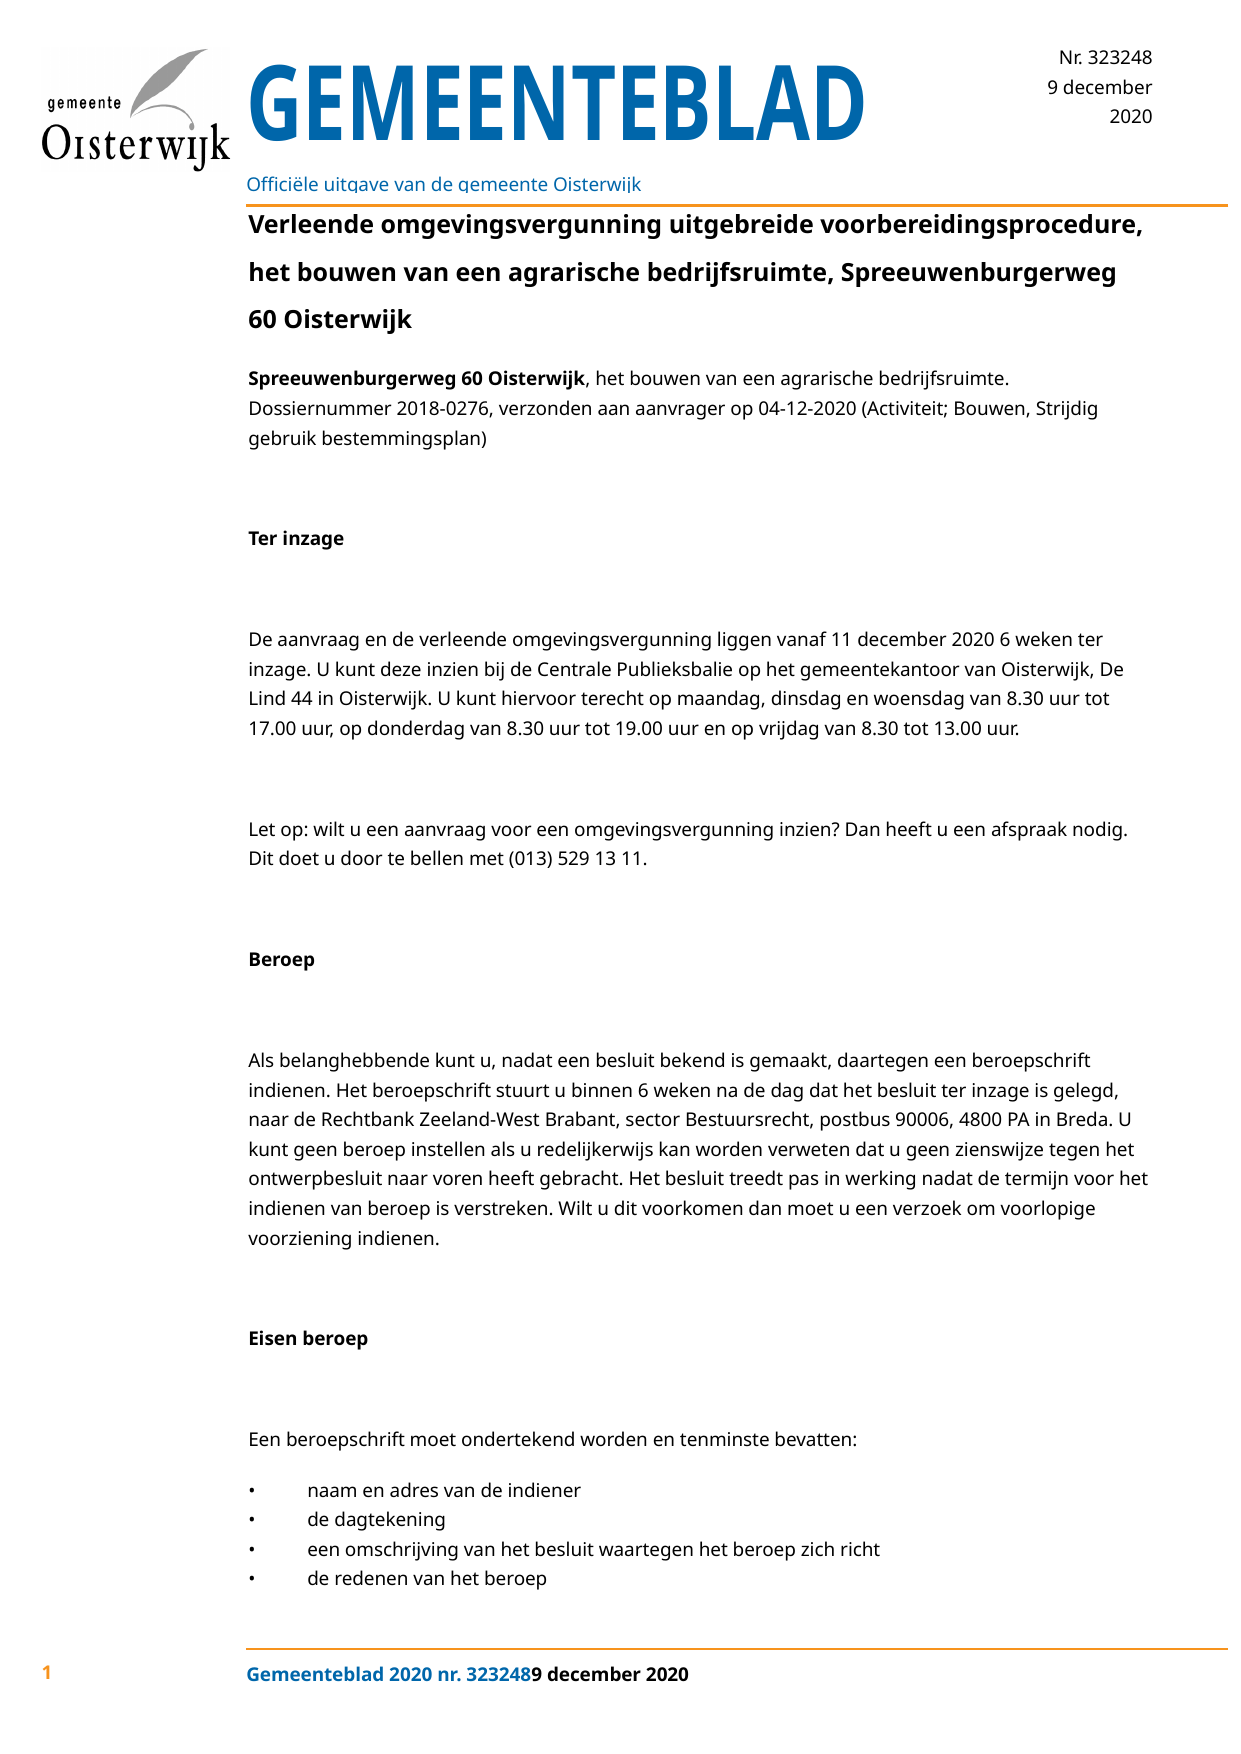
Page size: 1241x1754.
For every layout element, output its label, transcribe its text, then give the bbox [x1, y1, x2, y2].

picture [41, 47, 231, 172]
text De aanvraag en de verleende omgevingsvergunning liggen vanaf 11 december 2020 6 weken ter inzage. U kunt deze inzien bij de Centrale Publieksbalie op het gemeentekantoor van Oisterwijk, De Lind 44 in Oisterwijk. U kunt hiervoor terecht op maandag, dinsdag en woensdag van 8.30 uur tot 17.00 uur, op donderdag van 8.30 uur tot 19.00 uur en op vrijdag van 8.30 tot 13.00 uur. [248, 626, 1152, 741]
text Beroep [248, 946, 1152, 972]
text Ter inzage [248, 526, 1152, 551]
list naam en adres van de indiener [248, 1477, 1152, 1502]
list de dagtekening [248, 1506, 1152, 1532]
text Een beroepschrift moet ondertekend worden en tenminste bevatten: [248, 1426, 1152, 1452]
text Als belanghebbende kunt u, nadat een besluit bekend is gemaakt, daartegen een beroepschrift indienen. Het beroepschrift stuurt u binnen 6 weken na de dag dat het besluit ter inzage is gelegd, naar de Rechtbank Zeeland-West Brabant, sector Bestuursrecht, postbus 90006, 4800 PA in Breda. U kunt geen beroep instellen als u redelijkerwijs kan worden verweten dat u geen zienswijze tegen het ontwerpbesluit naar voren heeft gebracht. Het besluit treedt pas in werking nadat de termijn voor het indienen van beroep is verstreken. Wilt u dit voorkomen dan moet u een verzoek om voorlopige voorziening indienen. [248, 1047, 1152, 1250]
list de redenen van het beroep [248, 1566, 1152, 1591]
text Let op: wilt u een aanvraag voor een omgevingsvergunning inzien? Dan heeft u een afspraak nodig. Dit doet u door te bellen met (013) 529 13 11. [248, 816, 1152, 871]
text Verleende omgevingsvergunning uitgebreide voorbereidingsprocedure, het bouwen van een agrarische bedrijfsruimte, Spreeuwenburgerweg 60 Oisterwijk [248, 207, 1152, 336]
list een omschrijving van het besluit waartegen het beroep zich richt [248, 1536, 1152, 1562]
text Eisen beroep [248, 1326, 1152, 1351]
text Spreeuwenburgerweg 60 Oisterwijk, het bouwen van een agrarische bedrijfsruimte. Dossiernummer 2018-0276, verzonden aan aanvrager op 04-12-2020 (Activiteit; Bouwen, Strijdig gebruik bestemmingsplan) [248, 366, 1152, 450]
